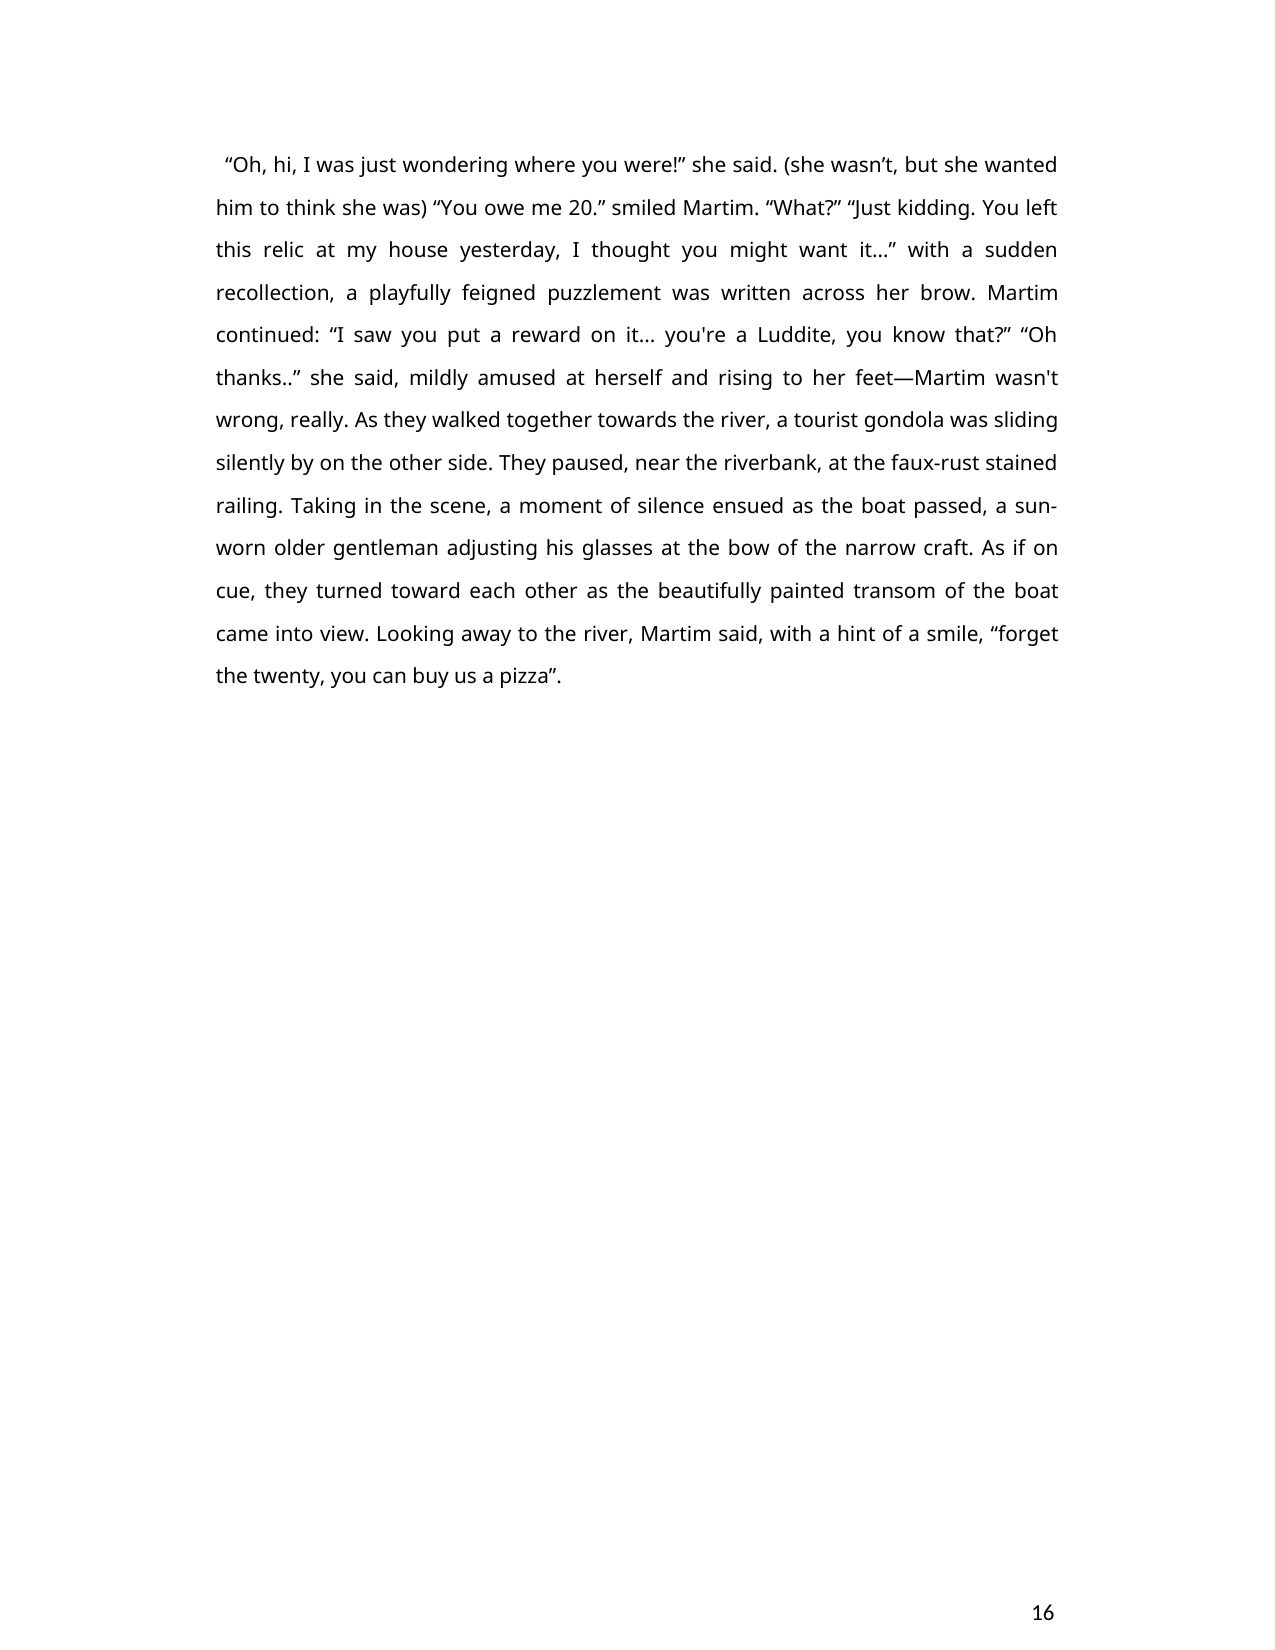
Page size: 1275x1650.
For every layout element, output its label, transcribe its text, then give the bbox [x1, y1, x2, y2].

text “Oh, hi, I was just wondering where you were!” she said. (she wasn’t, but she wanted him to think she was) “You owe me 20.” smiled Martim. “What?” “Just kidding. You left this relic at my house yesterday, I thought you might want it…” with a sudden recollection, a playfully feigned puzzlement was written across her brow. Martim continued: “I saw you put a reward on it... you're a Luddite, you know that?” “Oh thanks..” she said, mildly amused at herself and rising to her feet—Martim wasn't wrong, really. As they walked together towards the river, a tourist gondola was sliding silently by on the other side. They paused, near the riverbank, at the faux-rust stained railing. Taking in the scene, a moment of silence ensued as the boat passed, a sun-worn older gentleman adjusting his glasses at the bow of the narrow craft. As if on cue, they turned toward each other as the beautifully painted transom of the boat came into view. Looking away to the river, Martim said, with a hint of a smile, “forget the twenty, you can buy us a pizza”. [216, 150, 1059, 690]
